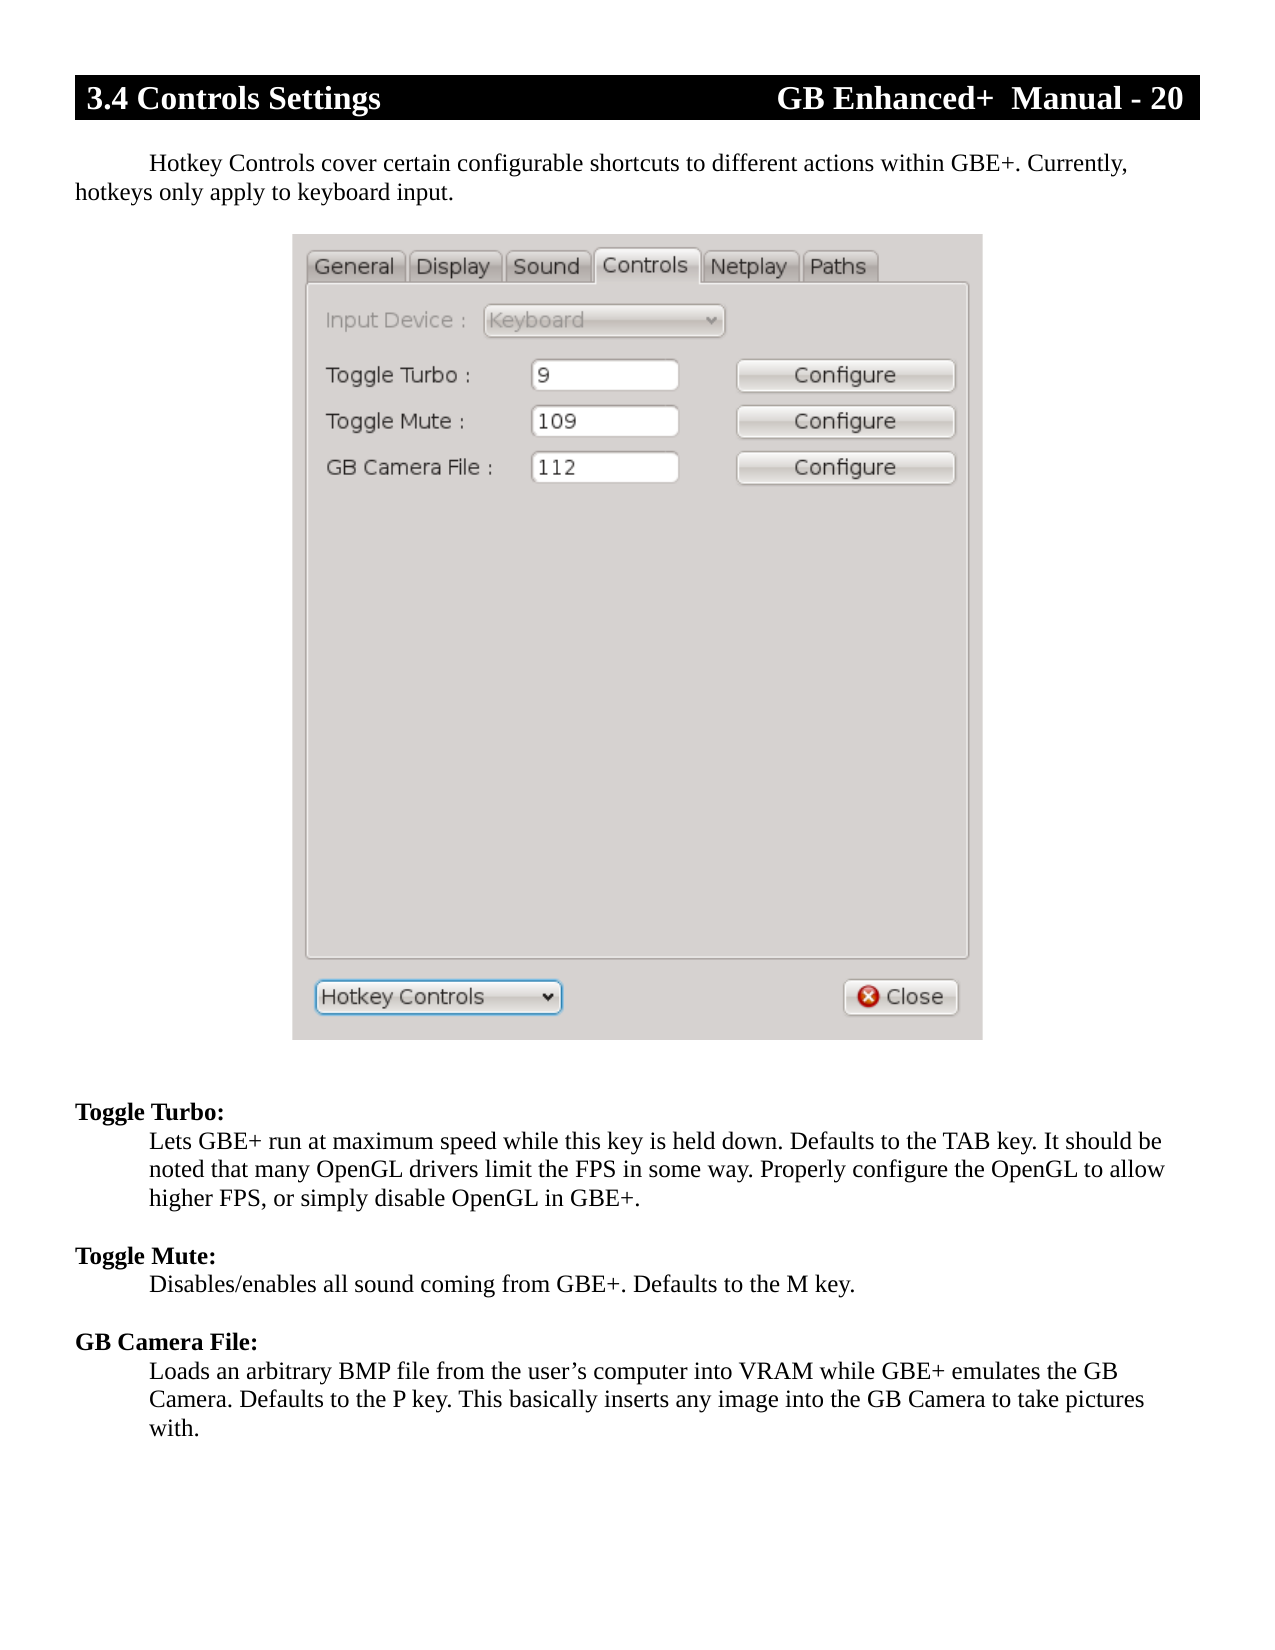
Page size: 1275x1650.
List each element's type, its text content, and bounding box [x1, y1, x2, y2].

text Toggle Mute: [75, 1241, 1200, 1269]
text Disables/enables all sound coming from GBE+. Defaults to the M key. [75, 1269, 1200, 1298]
text GB Camera File: [75, 1327, 1200, 1356]
text Toggle Turbo: [75, 1097, 1200, 1126]
text Loads an arbitrary BMP file from the user’s computer into VRAM while GBE+ emulates the GB Camera. Defaults to the P key. This basically inserts any image into the GB Camera to take pictures with. [75, 1356, 1200, 1442]
text 3.4 Controls Settings GB Enhanced+ Manual - 20 [75, 75, 1200, 119]
text Hotkey Controls cover certain configurable shortcuts to different actions within GBE+. Currently, hotkeys only apply to keyboard input. [75, 148, 1200, 206]
text Lets GBE+ run at maximum speed while this key is held down. Defaults to the TAB key. It should be noted that many OpenGL drivers limit the FPS in some way. Properly configure the OpenGL to allow higher FPS, or simply disable OpenGL in GBE+. [75, 1126, 1200, 1212]
picture [292, 234, 983, 1040]
